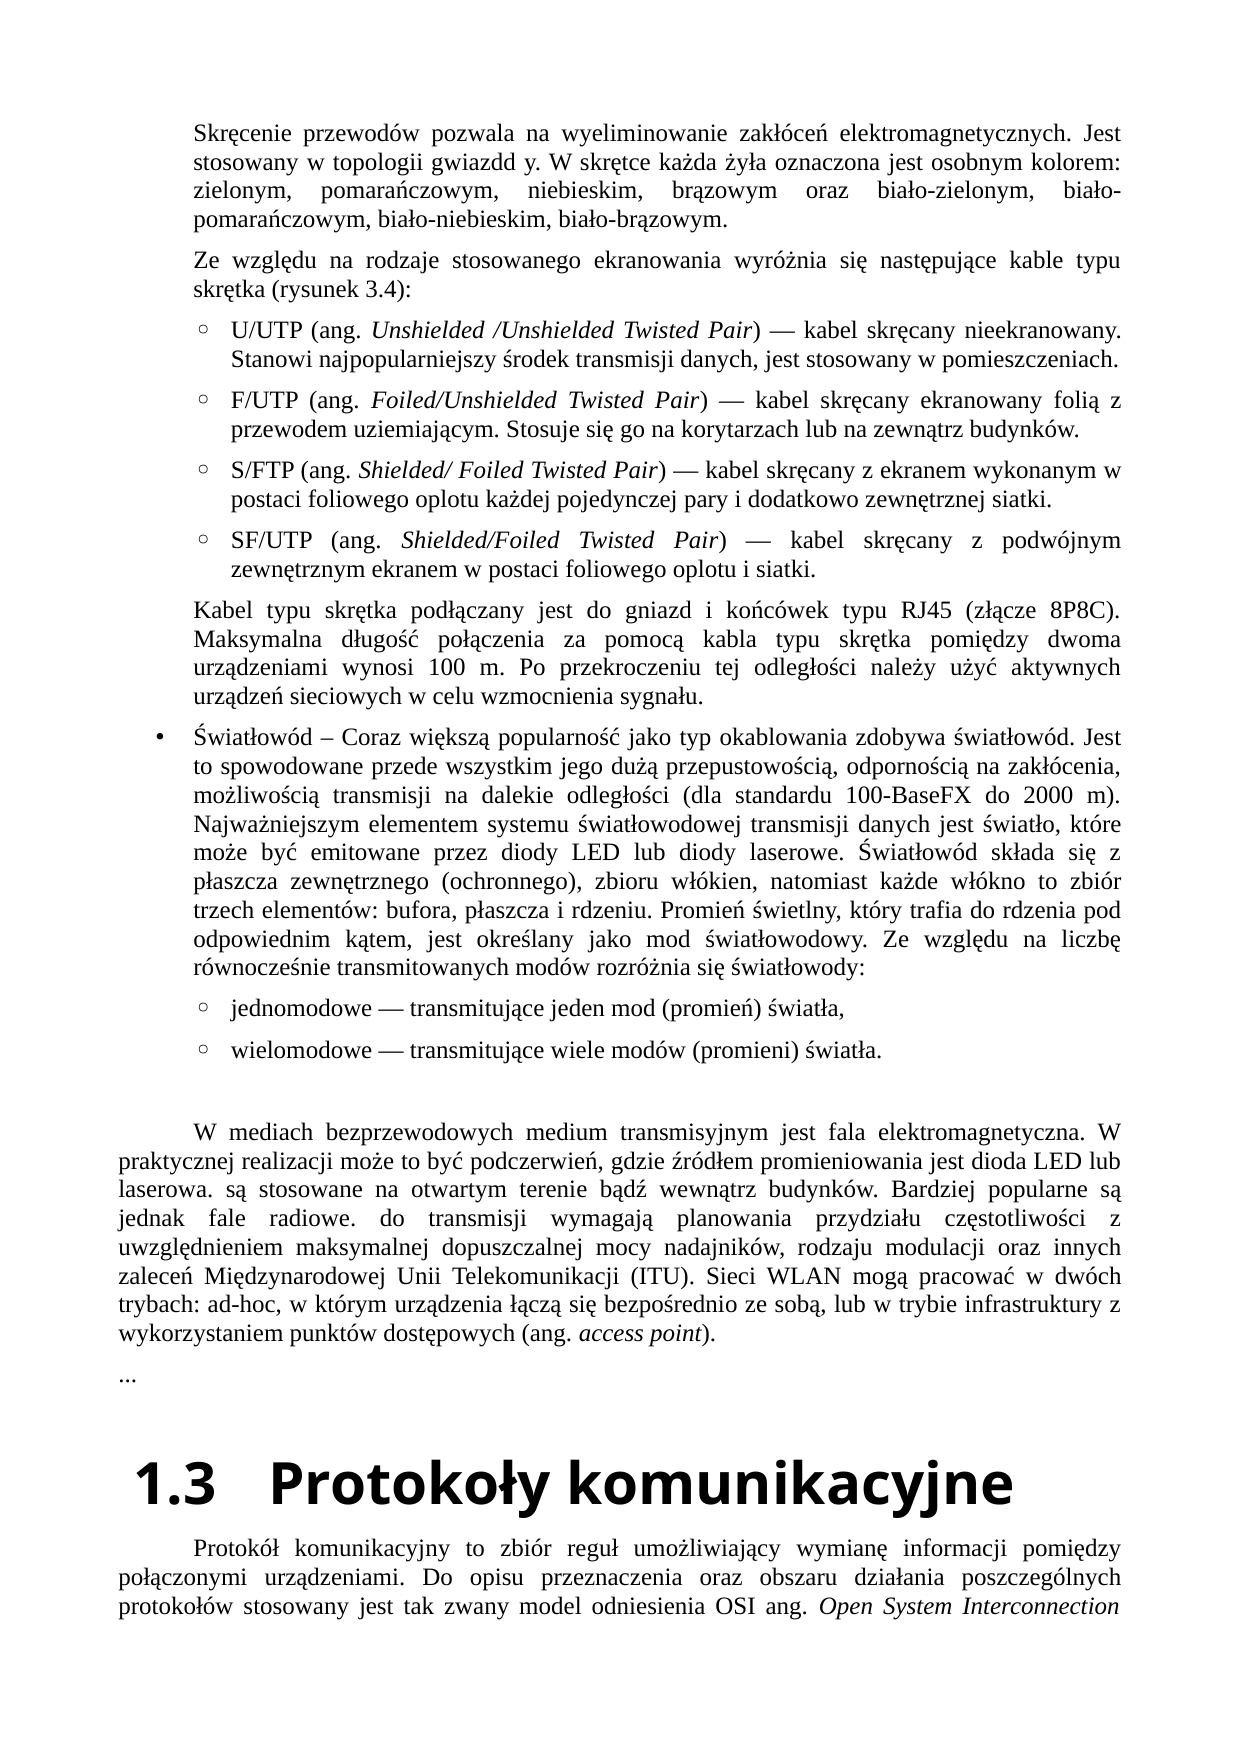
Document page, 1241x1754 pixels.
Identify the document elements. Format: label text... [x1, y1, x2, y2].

list SF/UTP (ang. Shielded/Foiled Twisted Pair) — kabel skręcany z podwójnym zewnętrznym ekranem w postaci foliowego oplotu i siatki. [193, 525, 1122, 583]
text Protokół komunikacyjny to zbiór reguł umożliwiający wymianę informacji pomiędzy połączonymi urządzeniami. Do opisu przeznaczenia oraz obszaru działania poszczególnych protokołów stosowany jest tak zwany model odniesienia OSI ang. Open System Interconnection [118, 1533, 1122, 1620]
text W mediach bezprzewodowych medium transmisyjnym jest fala elektromagnetyczna. W praktycznej realizacji może to być podczerwień, gdzie źródłem promieniowania jest dioda LED lub laserowa. są stosowane na otwartym terenie bądź wewnątrz budynków. Bardziej popularne są jednak fale radiowe. do transmisji wymagają planowania przydziału częstotliwości z uwzględnieniem maksymalnej dopuszczalnej mocy nadajników, rodzaju modulacji oraz innych zaleceń Międzynarodowej Unii Telekomunikacji (ITU). Sieci WLAN mogą pracować w dwóch trybach: ad-hoc, w którym urządzenia łączą się bezpośrednio ze sobą, lub w trybie infrastruktury z wykorzystaniem punktów dostępowych (ang. access point). [118, 1117, 1122, 1347]
list Ze względu na rodzaje stosowanego ekranowania wyróżnia się następujące kable typu skrętka (rysunek 3.4): [156, 246, 1122, 303]
list S/FTP (ang. Shielded/ Foiled Twisted Pair) — kabel skręcany z ekranem wykonanym w postaci foliowego oplotu każdej pojedynczej pary i dodatkowo zewnętrznej siatki. [193, 455, 1122, 513]
subtitle Protokoły komunikacyjne [118, 1442, 1122, 1521]
list wielomodowe — transmitujące wiele modów (promieni) światła. [193, 1035, 1122, 1063]
list Kabel typu skrętka podłączany jest do gniazd i końcówek typu RJ45 (złącze 8P8C). Maksymalna długość połączenia za pomocą kabla typu skrętka pomiędzy dwoma urządzeniami wynosi 100 m. Po przekroczeniu tej odległości należy użyć aktywnych urządzeń sieciowych w celu wzmocnienia sygnału. [156, 595, 1122, 710]
list F/UTP (ang. Foiled/Unshielded Twisted Pair) — kabel skręcany ekranowany folią z przewodem uziemiającym. Stosuje się go na korytarzach lub na zewnątrz budynków. [193, 385, 1122, 443]
list Skręcenie przewodów pozwala na wyeliminowanie zakłóceń elektromagnetycznych. Jest stosowany w topologii gwiazdd y. W skrętce każda żyła oznaczona jest osobnym kolorem: zielonym, pomarańczowym, niebieskim, brązowym oraz biało-zielonym, biało-pomarańczowym, biało-niebieskim, biało-brązowym. [156, 118, 1122, 233]
text ... [118, 1359, 1122, 1388]
list jednomodowe — transmitujące jeden mod (promień) światła, [193, 993, 1122, 1022]
list U/UTP (ang. Unshielded /Unshielded Twisted Pair) — kabel skręcany nieekranowany. Stanowi najpopularniejszy środek transmisji danych, jest stosowany w pomieszczeniach. [193, 315, 1122, 373]
list Światłowód – Coraz większą popularność jako typ okablowania zdobywa światłowód. Jest to spowodowane przede wszystkim jego dużą przepustowością, odpornością na zakłócenia, możliwością transmisji na dalekie odległości (dla standardu 100-BaseFX do 2000 m). Najważniejszym elementem systemu światłowodowej transmisji danych jest światło, które może być emitowane przez diody LED lub diody laserowe. Światłowód składa się z płaszcza zewnętrznego (ochronnego), zbioru włókien, natomiast każde włókno to zbiór trzech elementów: bufora, płaszcza i rdzeniu. Promień świetlny, który trafia do rdzenia pod odpowiednim kątem, jest określany jako mod światłowodowy. Ze względu na liczbę równocześnie transmitowanych modów rozróżnia się światłowody: [156, 722, 1122, 981]
